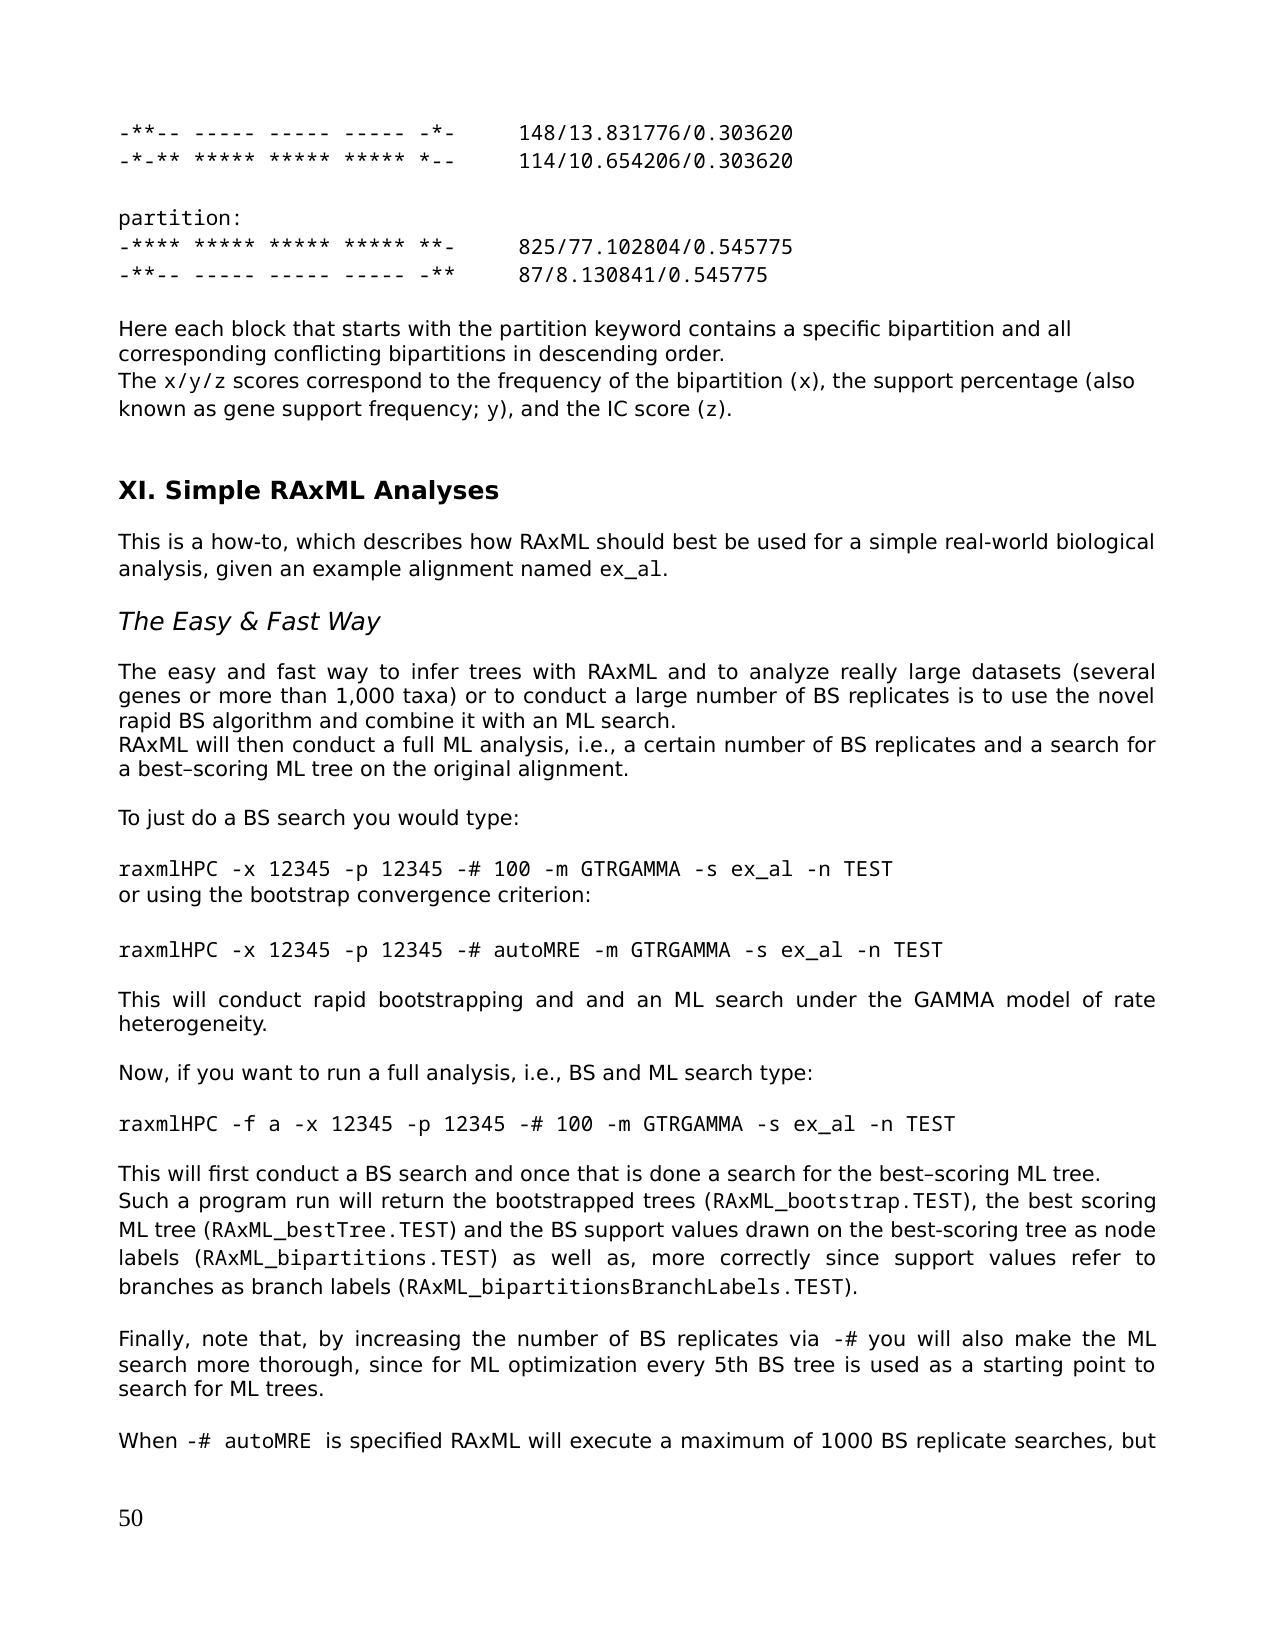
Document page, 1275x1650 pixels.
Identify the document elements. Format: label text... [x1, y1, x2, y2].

text raxmlHPC -x 12345 -p 12345 -# autoMRE -m GTRGAMMA -s ex_al -n TEST [118, 936, 1157, 964]
text -**** ***** ***** ***** **- 825/77.102804/0.545775 [118, 232, 1157, 260]
text When -# autoMRE is specified RAxML will execute a maximum of 1000 BS replicate searches, but [118, 1426, 1157, 1454]
text This is a how-to, which describes how RAxML should best be used for a simple real-world biological analysis, given an example alignment named ex_al. [118, 530, 1157, 582]
text partition: [118, 203, 1157, 232]
text raxmlHPC -x 12345 -p 12345 -# 100 -m GTRGAMMA -s ex_al -n TEST [118, 854, 1157, 883]
text The Easy & Fast Way [118, 607, 1157, 636]
text Finally, note that, by increasing the number of BS replicates via -# you will also make the ML search more thorough, since for ML optimization every 5th BS tree is used as a starting point to search for ML trees. [118, 1324, 1157, 1402]
text The easy and fast way to infer trees with RAxML and to analyze really large datasets (several genes or more than 1,000 taxa) or to conduct a large number of BS replicates is to use the novel rapid BS algorithm and combine it with an ML search. [118, 660, 1157, 733]
text This will first conduct a BS search and once that is done a search for the best–scoring ML tree. [118, 1162, 1157, 1187]
text Here each block that starts with the partition keyword contains a specific bipartition and all corresponding conflicting bipartitions in descending order. [118, 317, 1157, 366]
text To just do a BS search you would type: [118, 806, 1157, 830]
text -**-- ----- ----- ----- -** 87/8.130841/0.545775 [118, 260, 1157, 289]
text raxmlHPC -f a -x 12345 -p 12345 -# 100 -m GTRGAMMA -s ex_al -n TEST [118, 1109, 1157, 1138]
text The x/y/z scores correspond to the frequency of the bipartition (x), the support percentage (also known as gene support frequency; y), and the IC score (z). [118, 366, 1157, 423]
text Now, if you want to run a full analysis, i.e., BS and ML search type: [118, 1061, 1157, 1085]
text or using the bootstrap convergence criterion: [118, 883, 1157, 907]
text This will conduct rapid bootstrapping and and an ML search under the GAMMA model of rate heterogeneity. [118, 988, 1157, 1037]
text Such a program run will return the bootstrapped trees (RAxML_bootstrap.TEST), the best scoring ML tree (RAxML_bestTree.TEST) and the BS support values drawn on the best-scoring tree as node labels (RAxML_bipartitions.TEST) as well as, more correctly since support values refer to branches as branch labels (RAxML_bipartitionsBranchLabels.TEST). [118, 1187, 1157, 1300]
text -*-** ***** ***** ***** *-- 114/10.654206/0.303620 [118, 147, 1157, 175]
text RAxML will then conduct a full ML analysis, i.e., a certain number of BS replicates and a search for a best–scoring ML tree on the original alignment. [118, 733, 1157, 782]
text -**-- ----- ----- ----- -*- 148/13.831776/0.303620 [118, 118, 1157, 147]
text XI. Simple RAxML Analyses [118, 476, 1157, 506]
